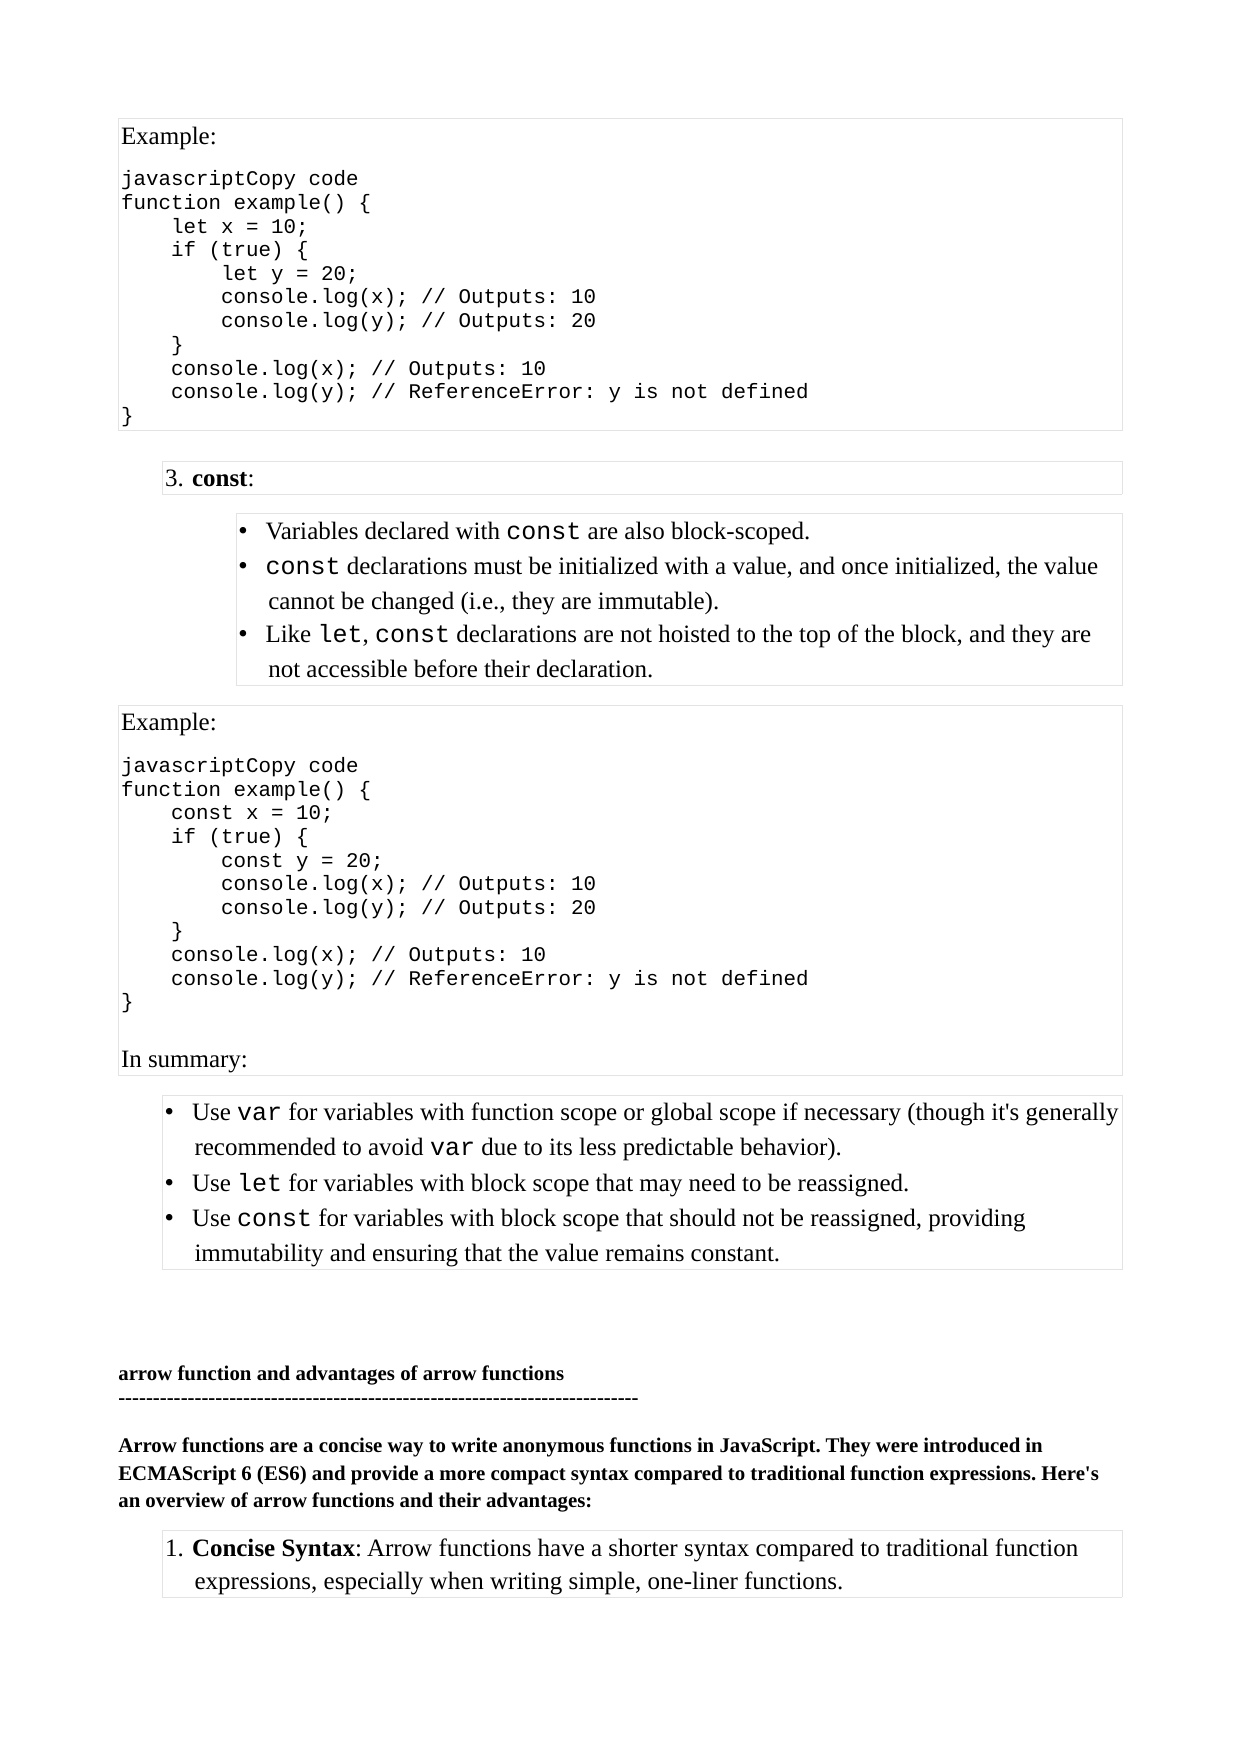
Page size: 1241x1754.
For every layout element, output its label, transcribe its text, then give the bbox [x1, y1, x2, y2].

list Concise Syntax: Arrow functions have a shorter syntax compared to traditional function expressions, especially when writing simple, one-liner functions. [163, 1531, 1122, 1597]
text } [119, 331, 1122, 355]
list Like let, const declarations are not hoisted to the top of the block, and they are not accessible before their declaration. [237, 617, 1122, 685]
text console.log(y); // Outputs: 20 [119, 308, 1122, 331]
text javascriptCopy code [119, 752, 1122, 776]
text console.log(y); // ReferenceError: y is not defined [119, 378, 1122, 402]
text console.log(x); // Outputs: 10 [119, 871, 1122, 894]
text const y = 20; [119, 847, 1122, 871]
list const: [163, 462, 1122, 494]
text console.log(x); // Outputs: 10 [119, 355, 1122, 378]
text console.log(y); // Outputs: 20 [119, 894, 1122, 918]
text Arrow functions are a concise way to write anonymous functions in JavaScript. They were introduced in ECMAScript 6 (ES6) and provide a more compact syntax compared to traditional function expressions. Here's an overview of arrow functions and their advantages: [118, 1433, 1122, 1512]
text arrow function and advantages of arrow functions [118, 1361, 1122, 1385]
text console.log(x); // Outputs: 10 [119, 942, 1122, 965]
text --------------------------------------------------------------------------- [118, 1385, 1122, 1409]
list const declarations must be initialized with a value, and once initialized, the value cannot be changed (i.e., they are immutable). [237, 549, 1122, 615]
list Use var for variables with function scope or global scope if necessary (though it's generally recommended to avoid var due to its less predictable behavior). [163, 1096, 1122, 1163]
text let y = 20; [119, 260, 1122, 284]
text } [119, 989, 1122, 1015]
text let x = 10; [119, 213, 1122, 237]
text function example() { [119, 189, 1122, 213]
text console.log(y); // ReferenceError: y is not defined [119, 965, 1122, 989]
list Use const for variables with block scope that should not be reassigned, providing immutability and ensuring that the value remains constant. [163, 1201, 1122, 1269]
text } [119, 918, 1122, 942]
text Example: [119, 119, 1122, 149]
text if (true) { [119, 823, 1122, 847]
text function example() { [119, 776, 1122, 800]
list Use let for variables with block scope that may need to be reassigned. [163, 1165, 1122, 1199]
text In summary: [119, 1042, 1122, 1075]
text if (true) { [119, 237, 1122, 260]
text console.log(x); // Outputs: 10 [119, 284, 1122, 308]
text Example: [119, 706, 1122, 736]
list Variables declared with const are also block-scoped. [237, 514, 1122, 547]
text } [119, 402, 1122, 430]
text javascriptCopy code [119, 166, 1122, 189]
text const x = 10; [119, 800, 1122, 823]
